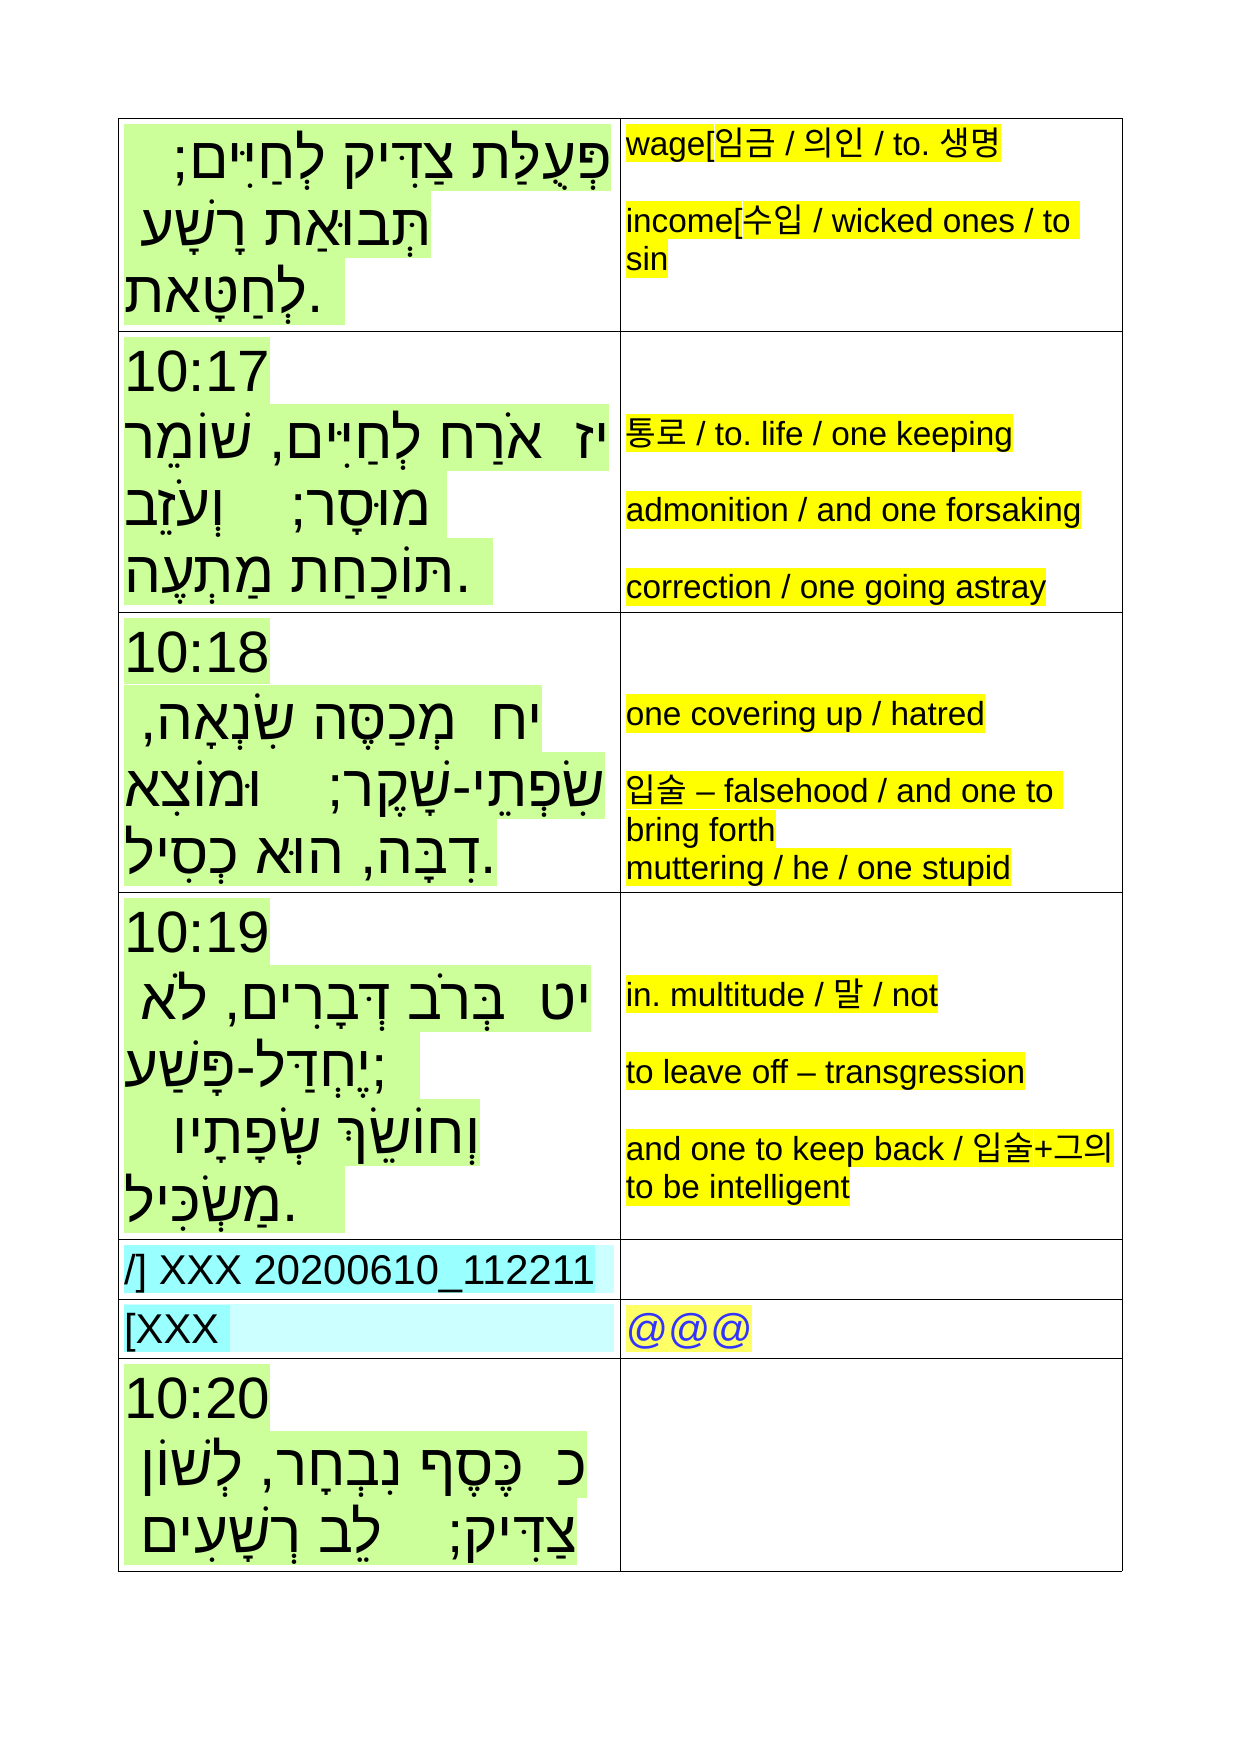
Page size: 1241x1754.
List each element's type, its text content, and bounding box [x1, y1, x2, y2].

table_cell [621, 1240, 1122, 1299]
table_cell 10:19 יט בְּרֹב דְּבָרִים, לֹא יֶחְדַּל-פָּשַׁע; וְחוֹשֵׂךְ שְׂפָתָיו מַשְׂכִּיל. [119, 893, 620, 1239]
table_cell 통로 / to. life / one keeping admonition / and one forsaking correction / one going astray [621, 332, 1122, 612]
table_cell @@@ [621, 1300, 1122, 1358]
table_cell [XXX [119, 1300, 620, 1358]
table_cell in. multitude / 말 / not to leave off – transgression and one to keep back / 입술+그의 to be intelligent [621, 893, 1122, 1239]
table_cell 10:18 יח מְכַסֶּה שִׂנְאָה, שִׂפְתֵי-שָׁקֶר; וּמוֹצִא דִבָּה, הוּא כְסִיל. [119, 613, 620, 892]
table_cell 10:20 כ כֶּסֶף נִבְחָר, לְשׁוֹן צַדִּיק; לֵב רְשָׁעִים כִּמְעָט. [119, 1359, 620, 1571]
table_cell one covering up / hatred 입술 – falsehood / and one to bring forth muttering / he / one stupid [621, 613, 1122, 892]
table_cell 10:17 יז אֹרַח לְחַיִּים, שׁוֹמֵר מוּסָר; וְעֹזֵב תּוֹכַחַת מַתְעֶה. [119, 332, 620, 612]
table_cell /] XXX 20200610_112211 [119, 1240, 620, 1299]
table_cell 10:16 פְּעֻלַּת צַדִּיק לְחַיִּים; תְּבוּאַת רָשָׁע לְחַטָּאת. [119, 119, 620, 331]
table_cell [621, 1359, 1122, 1571]
table_cell wage[임금 / 의인 / to. 생명 income[수입 / wicked ones / to sin [621, 119, 1122, 331]
